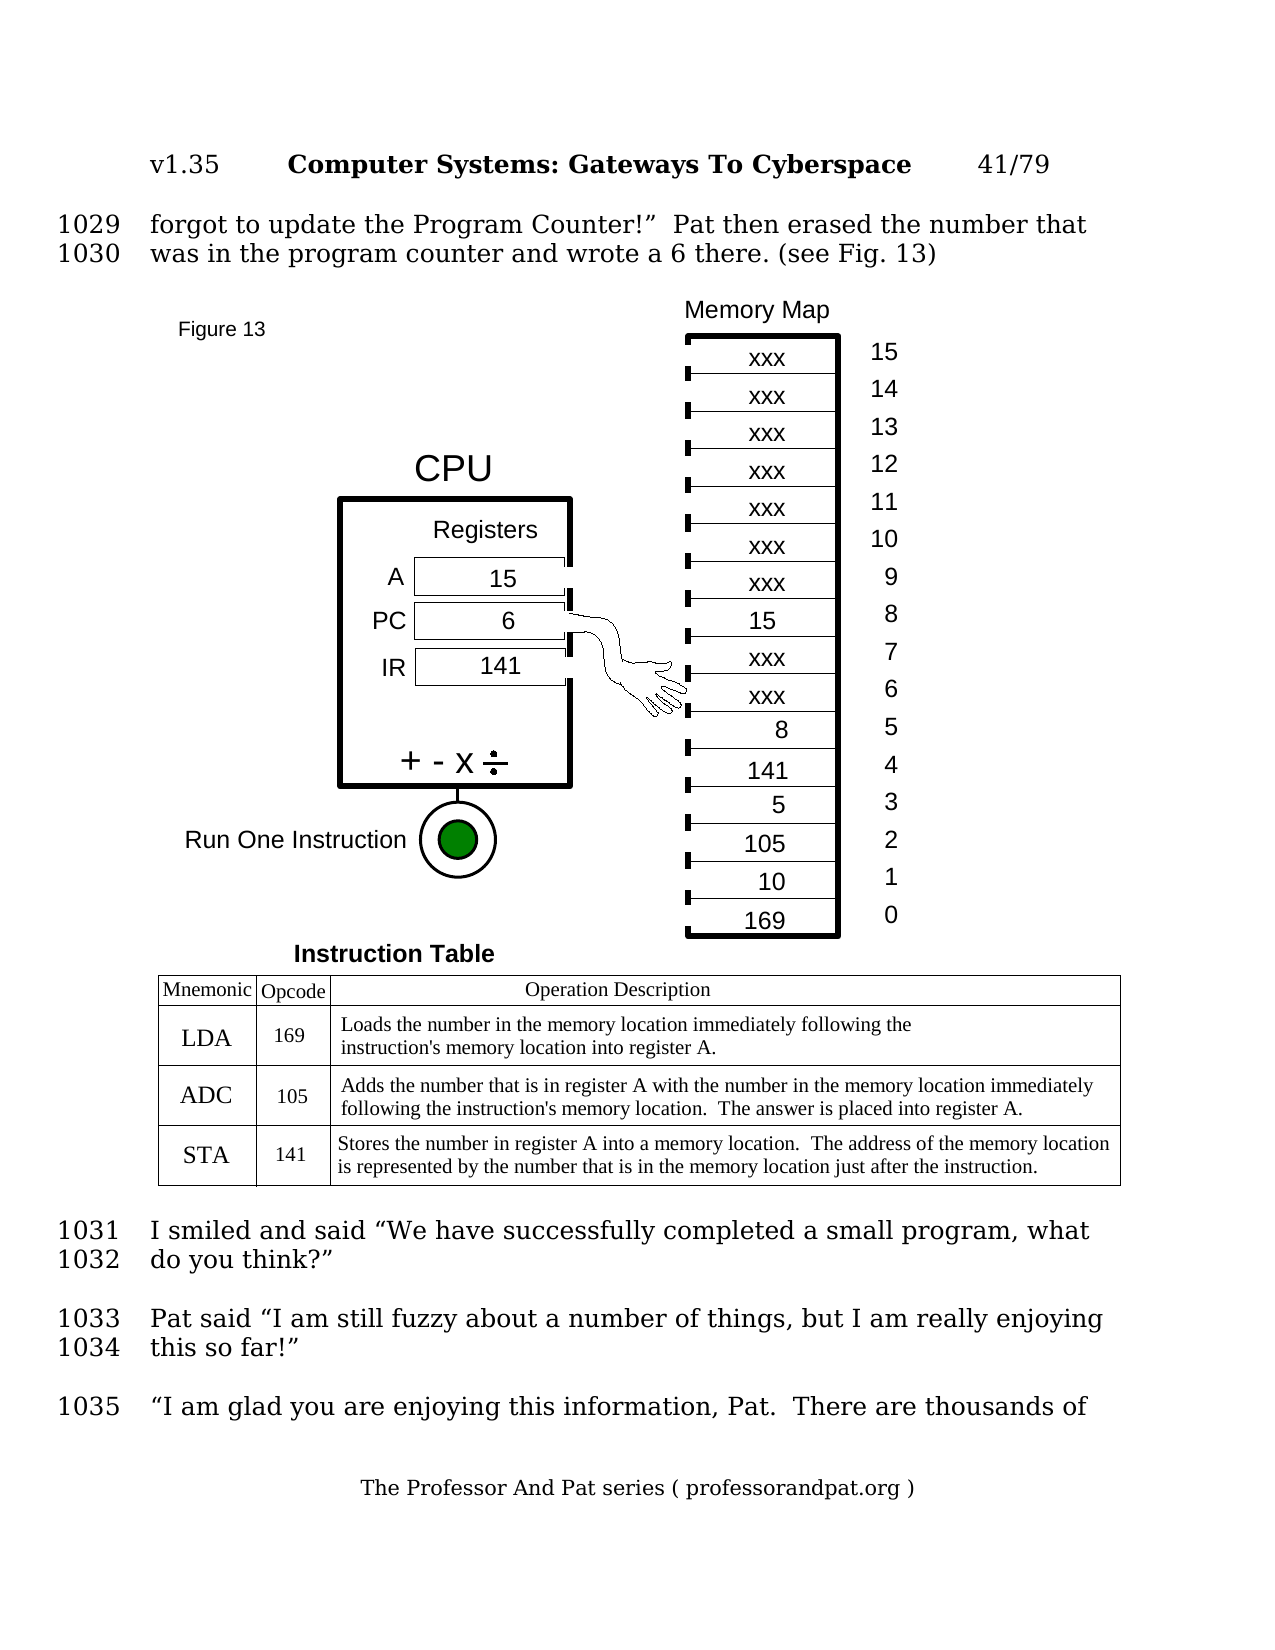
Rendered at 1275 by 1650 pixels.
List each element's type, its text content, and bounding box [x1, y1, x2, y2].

text Pat said “I am still fuzzy about a number of things, but I am really enjoying this so far!” [150, 1304, 1125, 1363]
text I smiled and said “We have successfully completed a small program, what do you think?” [150, 1216, 1125, 1275]
text forgot to update the Program Counter!” Pat then erased the number that was in the program counter and wrote a 6 there. (see Fig. 13) [150, 210, 1125, 268]
text “I am glad you are enjoying this information, Pat. There are thousands of [150, 1392, 1125, 1421]
